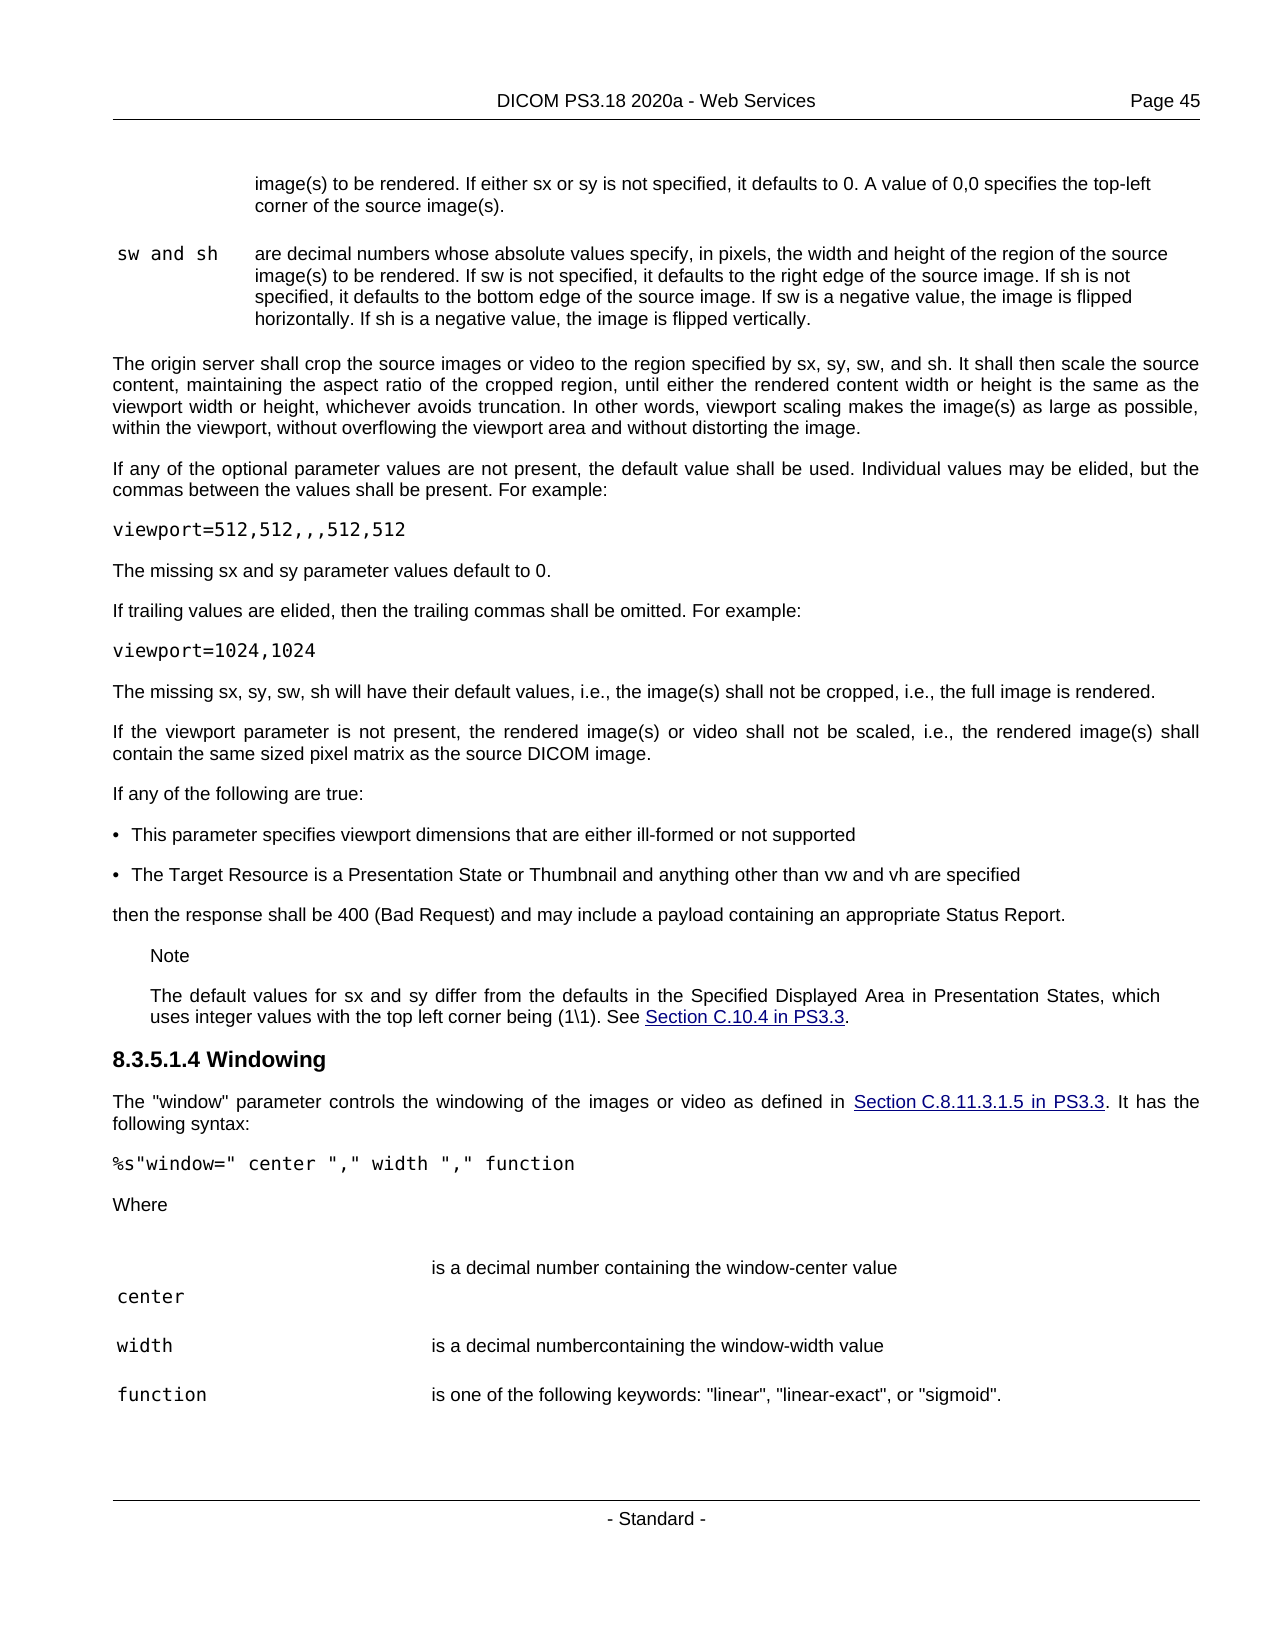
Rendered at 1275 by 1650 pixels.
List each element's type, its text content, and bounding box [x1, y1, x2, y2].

table_header is a decimal number containing the window-center value [427, 1234, 1200, 1312]
table_cell width [113, 1312, 427, 1361]
text If any of the following are true: [112, 783, 1200, 805]
text The missing sx and sy parameter values default to 0. [112, 560, 1200, 581]
text If the viewport parameter is not present, the rendered image(s) or video shall not be scaled, i.e., the rendered image(s) shall contain the same sized pixel matrix as the source DICOM image. [112, 721, 1200, 764]
text If trailing values are elided, then the trailing commas shall be omitted. For example: [112, 600, 1200, 622]
text • The Target Resource is a Presentation State or Thumbnail and anything other than vw and vh are specified [112, 864, 1200, 885]
table_cell sw and sh [113, 220, 250, 333]
text 8.3.5.1.4 Windowing [112, 1047, 1200, 1072]
table_cell function [113, 1361, 427, 1410]
text • This parameter specifies viewport dimensions that are either ill-formed or not supported [112, 823, 1200, 845]
text viewport=1024,1024 [112, 640, 1200, 662]
text The origin server shall crop the source images or video to the region specified by sx, sy, sw, and sh. It shall then scale the source content, maintaining the aspect ratio of the cropped region, until either the rendered content width or height is the same as the viewport width or height, whichever avoids truncation. In other words, viewport scaling makes the image(s) as large as possible, within the viewport, without overflowing the viewport area and without distorting the image. [112, 352, 1200, 438]
table_header center [113, 1234, 427, 1312]
text %s"window=" center "," width "," function [112, 1153, 1200, 1175]
text If any of the optional parameter values are not present, the default value shall be used. Individual values may be elided, but the commas between the values shall be present. For example: [112, 457, 1200, 500]
text Note [150, 944, 1162, 966]
table_cell is a decimal numbercontaining the window-width value [427, 1312, 1200, 1361]
text Where [112, 1194, 1200, 1215]
text The default values for sx and sy differ from the defaults in the Specified Displayed Area in Presentation States, which uses integer values with the top left corner being (1\1). See Section C.10.4 in PS3.3. [150, 985, 1162, 1028]
table_cell [113, 150, 250, 220]
table_cell is one of the following keywords: "linear", "linear-exact", or "sigmoid". [427, 1361, 1200, 1410]
table_cell are decimal numbers whose absolute values specify, in pixels, the width and height of the region of the source image(s) to be rendered. If sw is not specified, it defaults to the right edge of the source image. If sh is not specified, it defaults to the bottom edge of the source image. If sw is a negative value, the image is flipped horizontally. If sh is a negative value, the image is flipped vertically. [250, 220, 1200, 333]
text The "window" parameter controls the windowing of the images or video as defined in Section C.8.11.3.1.5 in PS3.3. It has the following syntax: [112, 1091, 1200, 1134]
text viewport=512,512,,,512,512 [112, 519, 1200, 541]
text then the response shall be 400 (Bad Request) and may include a payload containing an appropriate Status Report. [112, 904, 1200, 926]
text The missing sx, sy, sw, sh will have their default values, i.e., the image(s) shall not be cropped, i.e., the full image is rendered. [112, 681, 1200, 703]
table_cell image(s) to be rendered. If either sx or sy is not specified, it defaults to 0. A value of 0,0 specifies the top-left corner of the source image(s). [250, 150, 1200, 220]
